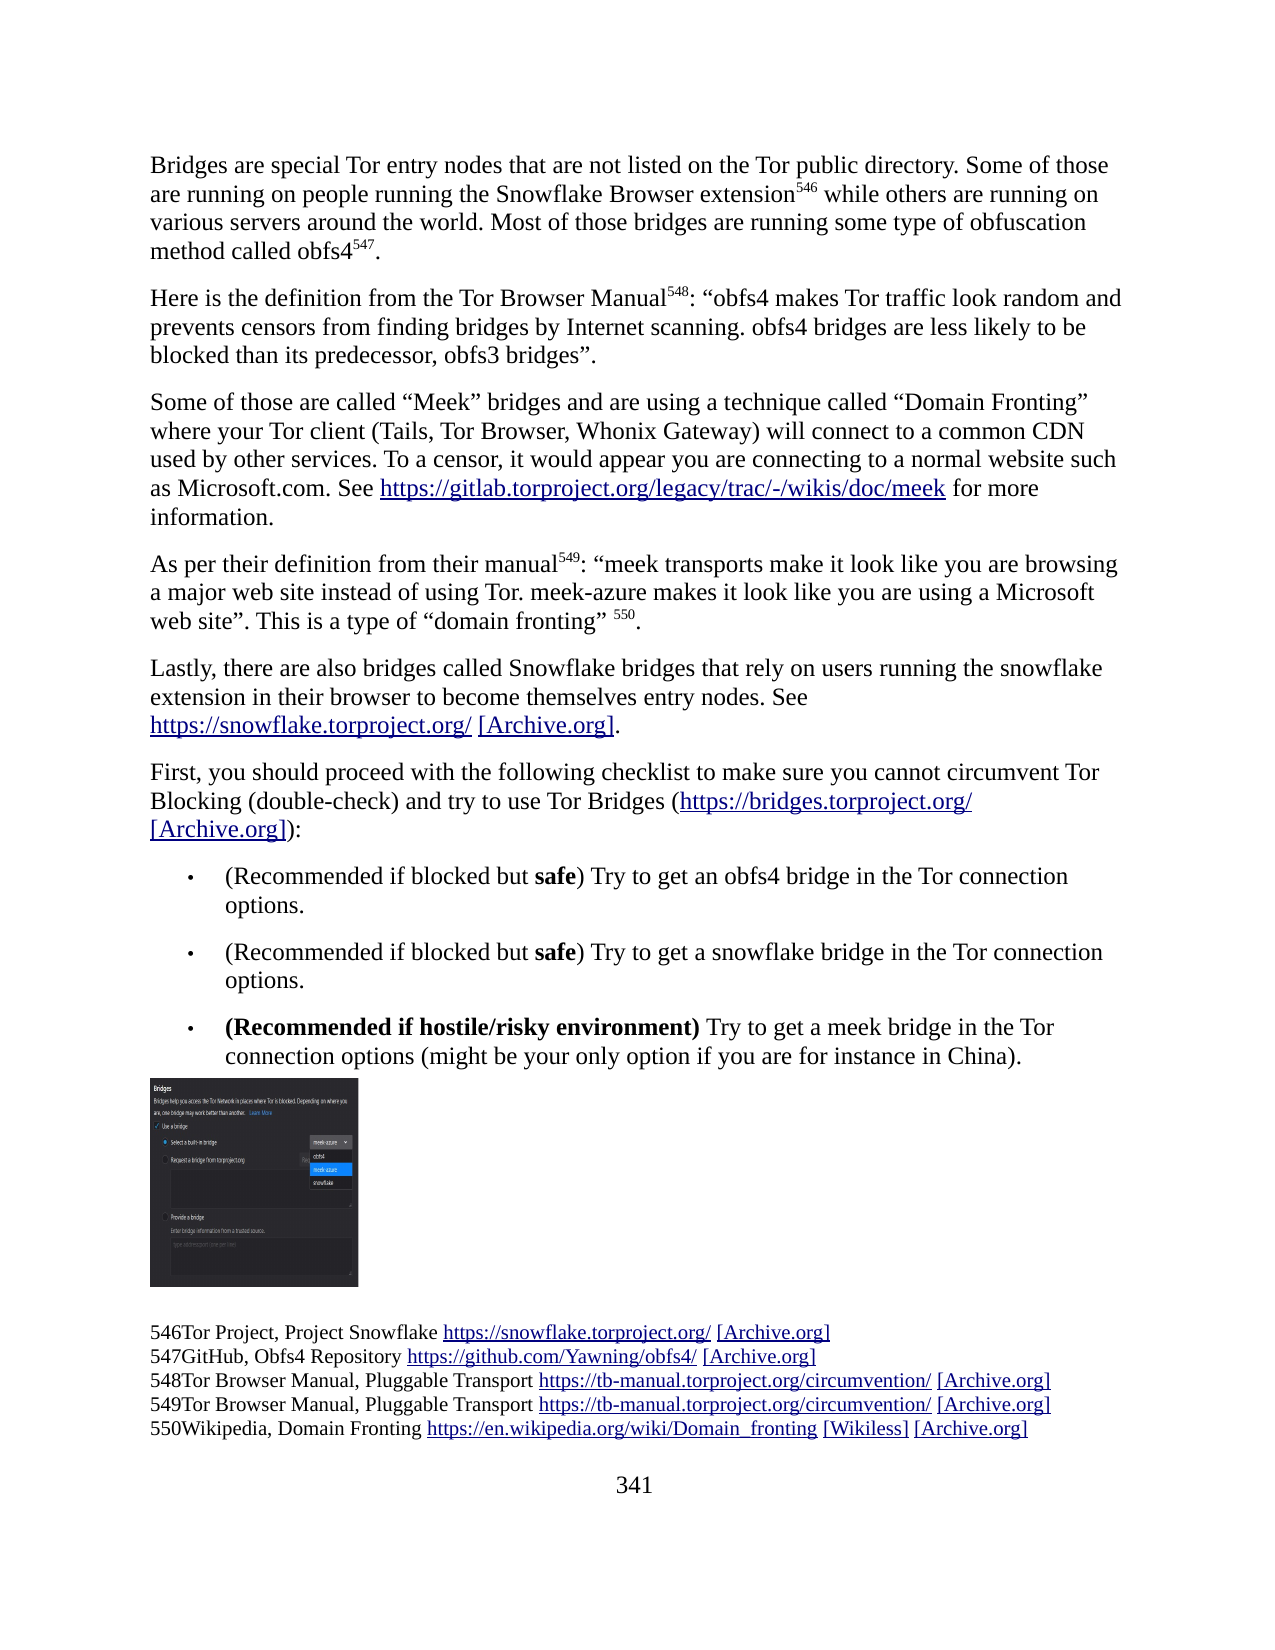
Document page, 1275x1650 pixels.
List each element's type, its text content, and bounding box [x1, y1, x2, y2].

list (Recommended if blocked but safe) Try to get an obfs4 bridge in the Tor connection options. [187, 861, 1125, 919]
text Lastly, there are also bridges called Snowflake bridges that rely on users running the snowflake extension in their browser to become themselves entry nodes. See https://snowflake.torproject.org/ [Archive.org]. [150, 653, 1125, 739]
text As per their definition from their manual: “meek transports make it look like you are browsing a major web site instead of using Tor. meek-azure makes it look like you are using a Microsoft web site”. This is a type of “domain fronting” . [150, 549, 1125, 635]
text Tor Browser Manual, Pluggable Transport https://tb-manual.torproject.org/circumvention/ [Archive.org] [150, 1392, 1125, 1416]
list (Recommended if blocked but safe) Try to get a snowflake bridge in the Tor connection options. [187, 937, 1125, 994]
list (Recommended if hostile/risky environment) Try to get a meek bridge in the Tor connection options (might be your only option if you are for instance in China). [187, 1012, 1125, 1069]
text Here is the definition from the Tor Browser Manual: “obfs4 makes Tor traffic look random and prevents censors from finding bridges by Internet scanning. obfs4 bridges are less likely to be blocked than its predecessor, obfs3 bridges”. [150, 283, 1125, 369]
picture [150, 1078, 359, 1287]
text Bridges are special Tor entry nodes that are not listed on the Tor public directory. Some of those are running on people running the Snowflake Browser extension while others are running on various servers around the world. Most of those bridges are running some type of obfuscation method called obfs4. [150, 150, 1125, 265]
text Some of those are called “Meek” bridges and are using a technique called “Domain Fronting” where your Tor client (Tails, Tor Browser, Whonix Gateway) will connect to a common CDN used by other services. To a censor, it would appear you are connecting to a normal website such as Microsoft.com. See https://gitlab.torproject.org/legacy/trac/-/wikis/doc/meek for more information. [150, 387, 1125, 531]
text GitHub, Obfs4 Repository https://github.com/Yawning/obfs4/ [Archive.org] [150, 1344, 1125, 1368]
text Wikipedia, Domain Fronting https://en.wikipedia.org/wiki/Domain_fronting [Wikiless] [Archive.org] [150, 1416, 1125, 1440]
text Tor Project, Project Snowflake https://snowflake.torproject.org/ [Archive.org] [150, 1320, 1125, 1344]
text Tor Browser Manual, Pluggable Transport https://tb-manual.torproject.org/circumvention/ [Archive.org] [150, 1368, 1125, 1392]
text First, you should proceed with the following checklist to make sure you cannot circumvent Tor Blocking (double-check) and try to use Tor Bridges (https://bridges.torproject.org/ [Archive.org]): [150, 757, 1125, 843]
